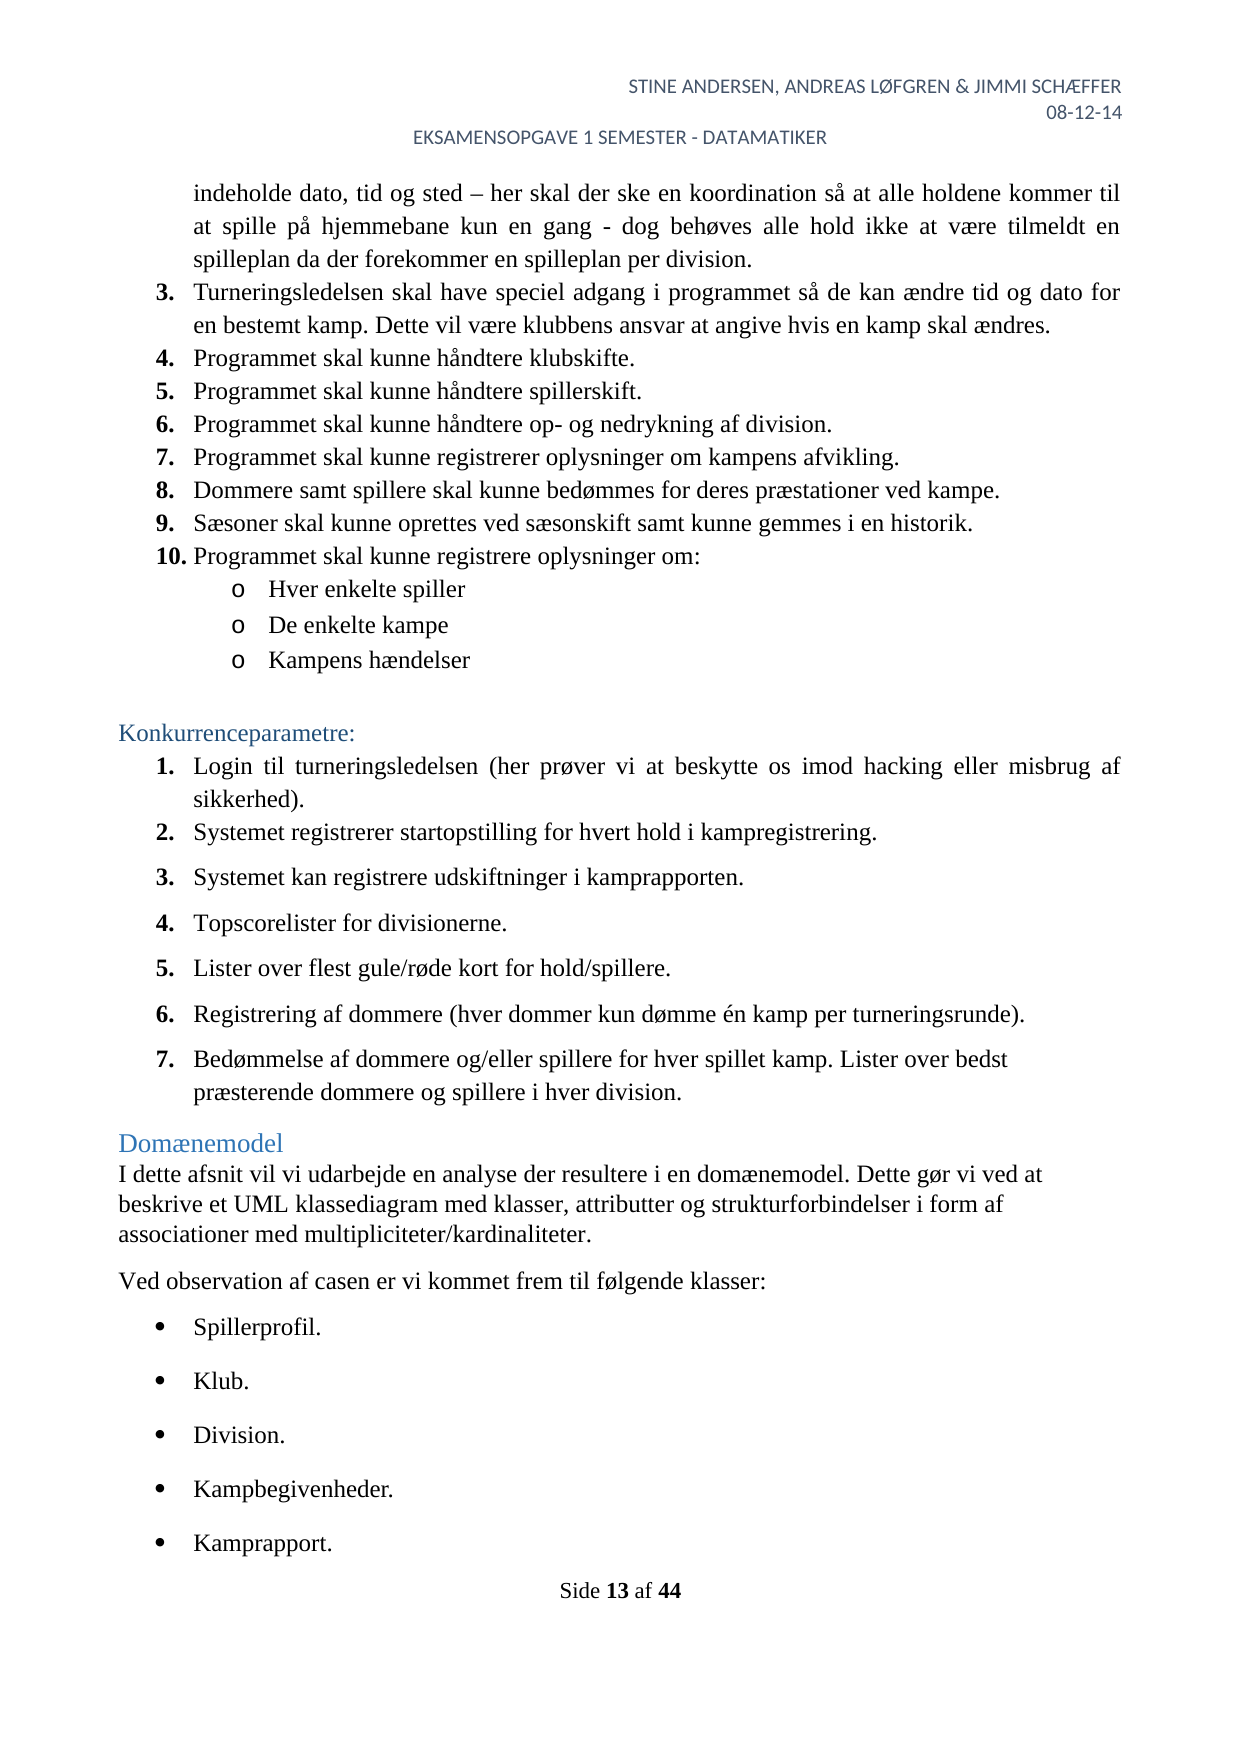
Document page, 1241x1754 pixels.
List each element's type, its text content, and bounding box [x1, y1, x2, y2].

list Programmet skal kunne registrerer oplysninger om kampens afvikling. [156, 442, 1122, 471]
list Klub. [156, 1366, 1122, 1395]
text Ved observation af casen er vi kommet frem til følgende klasser: [118, 1266, 1122, 1294]
list Registrering af dommere (hver dommer kun dømme én kamp per turneringsrunde). [156, 999, 1122, 1028]
list De enkelte kampe [231, 610, 1122, 641]
text I dette afsnit vil vi udarbejde en analyse der resultere i en domænemodel. Dette gør vi ved at beskrive et UML klassediagram med klasser, attributter og strukturforbindelser i form af associationer med multipliciteter/kardinaliteter. [118, 1159, 1122, 1248]
subtitle Domænemodel [118, 1127, 1122, 1158]
list Kamprapport. [156, 1528, 1122, 1556]
list Programmet skal kunne håndtere op- og nedrykning af division. [156, 409, 1122, 438]
list Sæsoner skal kunne oprettes ved sæsonskift samt kunne gemmes i en historik. [156, 508, 1122, 537]
list Dommere samt spillere skal kunne bedømmes for deres præstationer ved kampe. [156, 475, 1122, 504]
list Spillerprofil. [156, 1312, 1122, 1341]
list Bedømmelse af dommere og/eller spillere for hver spillet kamp. Lister over bedst præsterende dommere og spillere i hver division. [156, 1044, 1122, 1106]
list Systemet registrerer startopstilling for hvert hold i kampregistrering. [156, 817, 1122, 846]
list Topscorelister for divisionerne. [156, 908, 1122, 937]
list Kampens hændelser [231, 645, 1122, 676]
list Lister over flest gule/røde kort for hold/spillere. [156, 953, 1122, 982]
list Programmet skal kunne håndtere spillerskift. [156, 376, 1122, 405]
list Programmet skal kunne registrere oplysninger om: [156, 541, 1122, 570]
subtitle Konkurrenceparametre: [118, 718, 1122, 746]
list Kampbegivenheder. [156, 1474, 1122, 1503]
list Programmet skal kunne håndtere klubskifte. [156, 343, 1122, 372]
list indeholde dato, tid og sted – her skal der ske en koordination så at alle holdene kommer til at spille på hjemmebane kun en gang - dog behøves alle hold ikke at være tilmeldt en spilleplan da der forekommer en spilleplan per division. [156, 178, 1122, 273]
list Systemet kan registrere udskiftninger i kamprapporten. [156, 862, 1122, 891]
list Login til turneringsledelsen (her prøver vi at beskytte os imod hacking eller misbrug af sikkerhed). [156, 751, 1122, 812]
list Hver enkelte spiller [231, 574, 1122, 605]
list Turneringsledelsen skal have speciel adgang i programmet så de kan ændre tid og dato for en bestemt kamp. Dette vil være klubbens ansvar at angive hvis en kamp skal ændres. [156, 277, 1122, 339]
list Division. [156, 1420, 1122, 1449]
